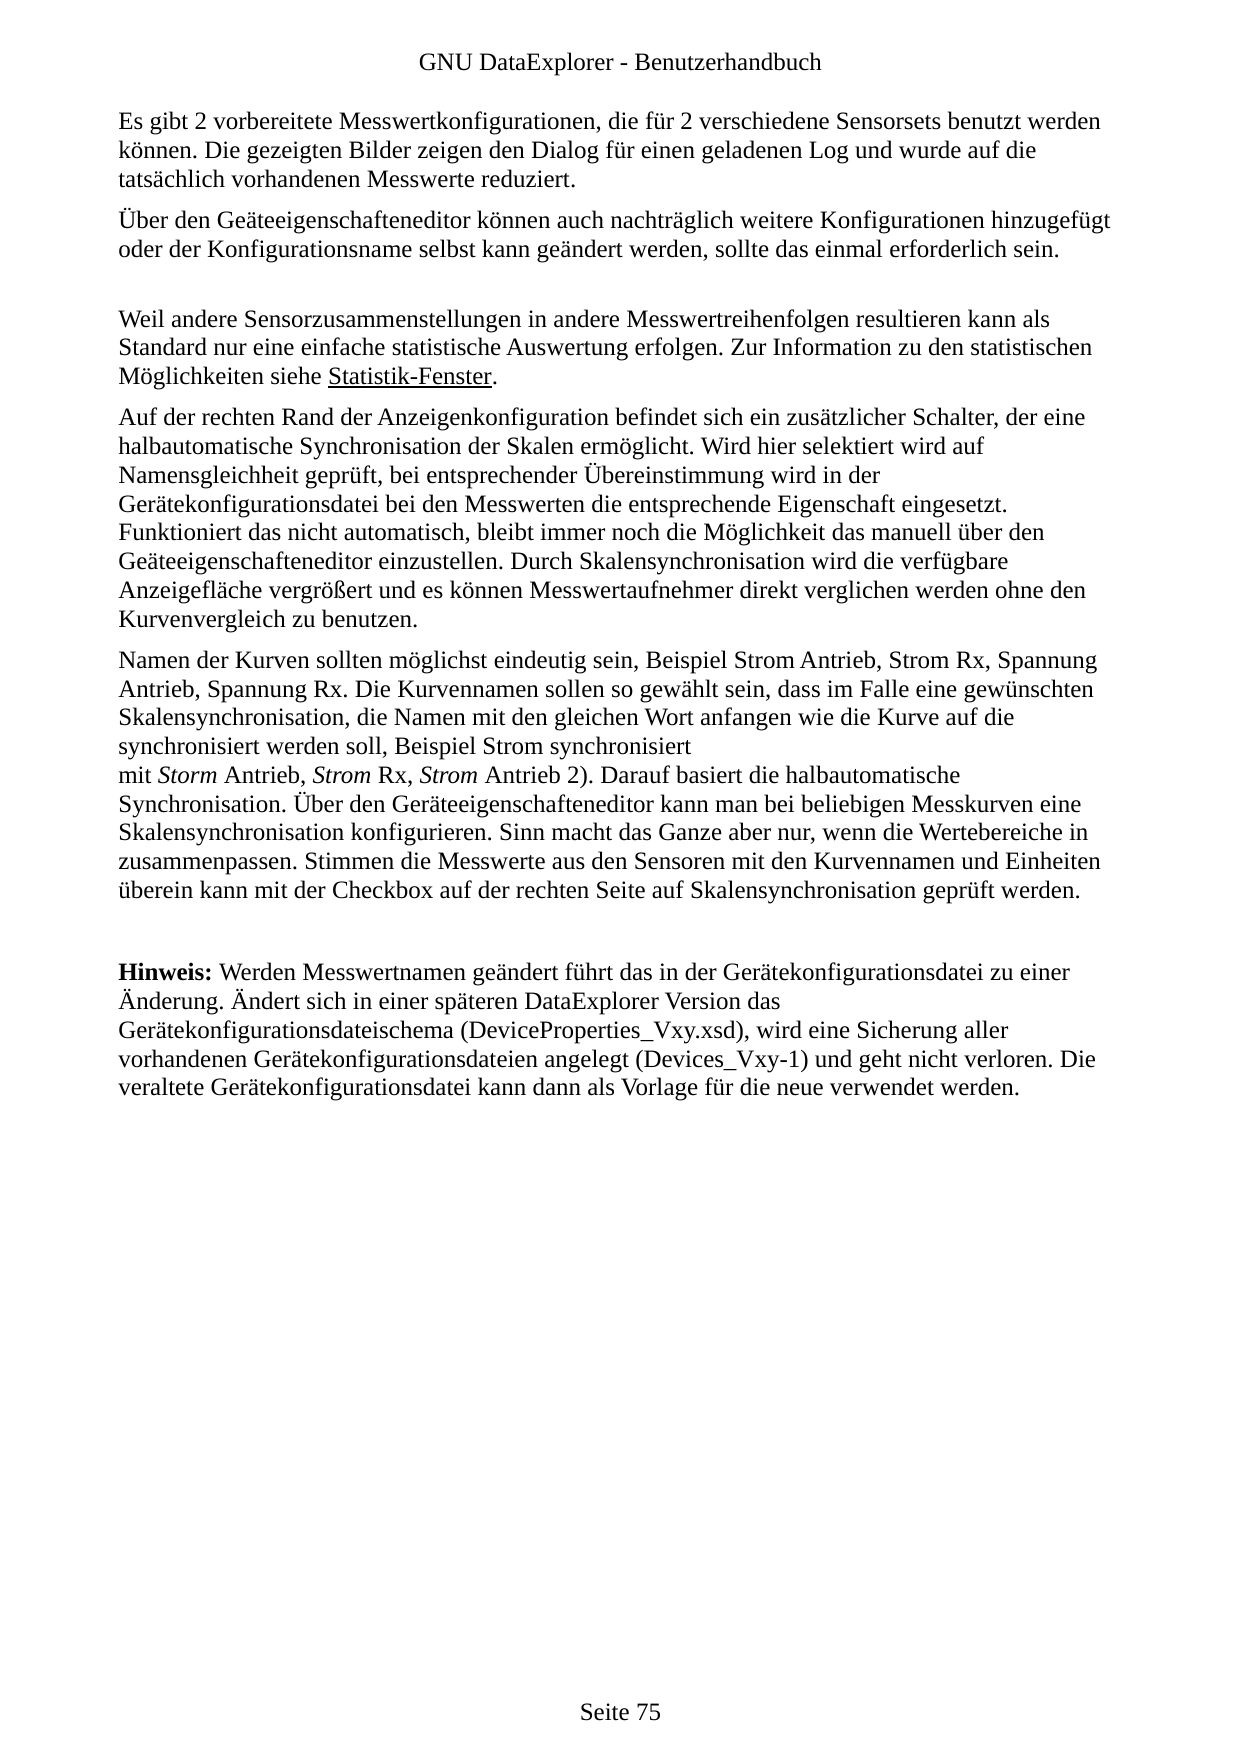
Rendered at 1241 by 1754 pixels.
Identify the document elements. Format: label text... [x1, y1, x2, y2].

text Es gibt 2 vorbereitete Messwertkonfigurationen, die für 2 verschiedene Sensorsets benutzt werden können. Die gezeigten Bilder zeigen den Dialog für einen geladenen Log und wurde auf die tatsächlich vorhandenen Messwerte reduziert. [118, 106, 1122, 192]
text Hinweis: Werden Messwertnamen geändert führt das in der Gerätekonfigurationsdatei zu einer Änderung. Ändert sich in einer späteren DataExplorer Version das Gerätekonfigurationsdateischema (DeviceProperties_Vxy.xsd), wird eine Sicherung aller vorhandenen Gerätekonfigurationsdateien angelegt (Devices_Vxy-1) und geht nicht verloren. Die veraltete Gerätekonfigurationsdatei kann dann als Vorlage für die neue verwendet werden. [118, 957, 1122, 1101]
text Über den Geäteeigenschafteneditor können auch nachträglich weitere Konfigurationen hinzugefügt oder der Konfigurationsname selbst kann geändert werden, sollte das einmal erforderlich sein. [118, 205, 1122, 262]
text Auf der rechten Rand der Anzeigenkonfiguration befindet sich ein zusätzlicher Schalter, der eine halbautomatische Synchronisation der Skalen ermöglicht. Wird hier selektiert wird auf Namensgleichheit geprüft, bei entsprechender Übereinstimmung wird in der Gerätekonfigurationsdatei bei den Messwerten die entsprechende Eigenschaft eingesetzt. Funktioniert das nicht automatisch, bleibt immer noch die Möglichkeit das manuell über den Geäteeigenschafteneditor einzustellen. Durch Skalensynchronisation wird die verfügbare Anzeigefläche vergrößert und es können Messwertaufnehmer direkt verglichen werden ohne den Kurvenvergleich zu benutzen. [118, 402, 1122, 632]
text Namen der Kurven sollten möglichst eindeutig sein, Beispiel Strom Antrieb, Strom Rx, Spannung Antrieb, Spannung Rx. Die Kurvennamen sollen so gewählt sein, dass im Falle eine gewünschten Skalensynchronisation, die Namen mit den gleichen Wort anfangen wie die Kurve auf die synchronisiert werden soll, Beispiel Strom synchronisiert mit Storm Antrieb, Strom Rx, Strom Antrieb 2). Darauf basiert die halbautomatische Synchronisation. Über den Geräteeigenschafteneditor kann man bei beliebigen Messkurven eine Skalensynchronisation konfigurieren. Sinn macht das Ganze aber nur, wenn die Wertebereiche in zusammenpassen. Stimmen die Messwerte aus den Sensoren mit den Kurvennamen und Einheiten überein kann mit der Checkbox auf der rechten Seite auf Skalensynchronisation geprüft werden. [118, 645, 1122, 904]
text Weil andere Sensorzusammenstellungen in andere Messwertreihenfolgen resultieren kann als Standard nur eine einfache statistische Auswertung erfolgen. Zur Information zu den statistischen Möglichkeiten siehe Statistik-Fenster. [118, 275, 1122, 390]
